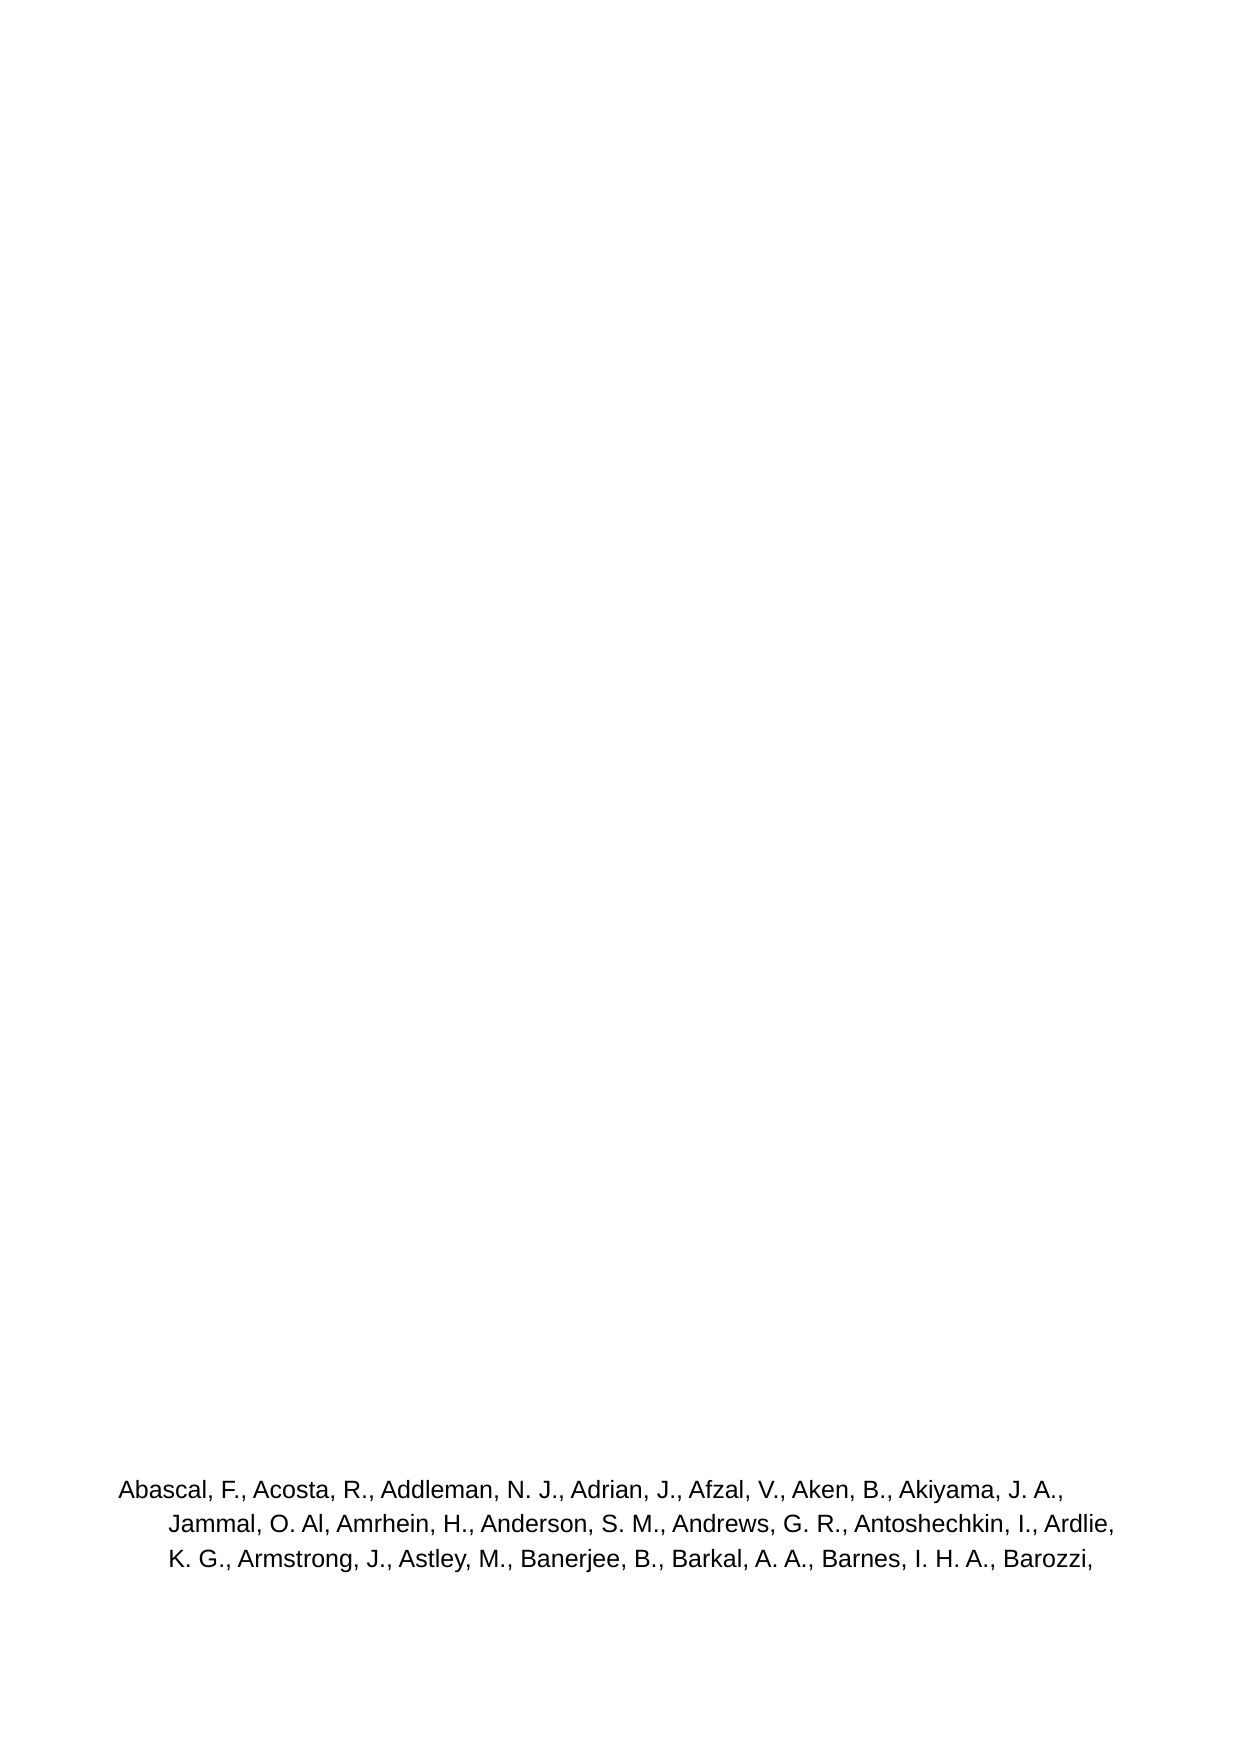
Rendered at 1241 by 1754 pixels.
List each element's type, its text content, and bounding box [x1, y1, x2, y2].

text Abascal, F., Acosta, R., Addleman, N. J., Adrian, J., Afzal, V., Aken, B., Akiyama, J. A., Jammal, O. Al, Amrhein, H., Anderson, S. M., Andrews, G. R., Antoshechkin, I., Ardlie, K. G., Armstrong, J., Astley, M., Banerjee, B., Barkal, A. A., Barnes, I. H. A., Barozzi, [118, 1475, 1122, 1572]
